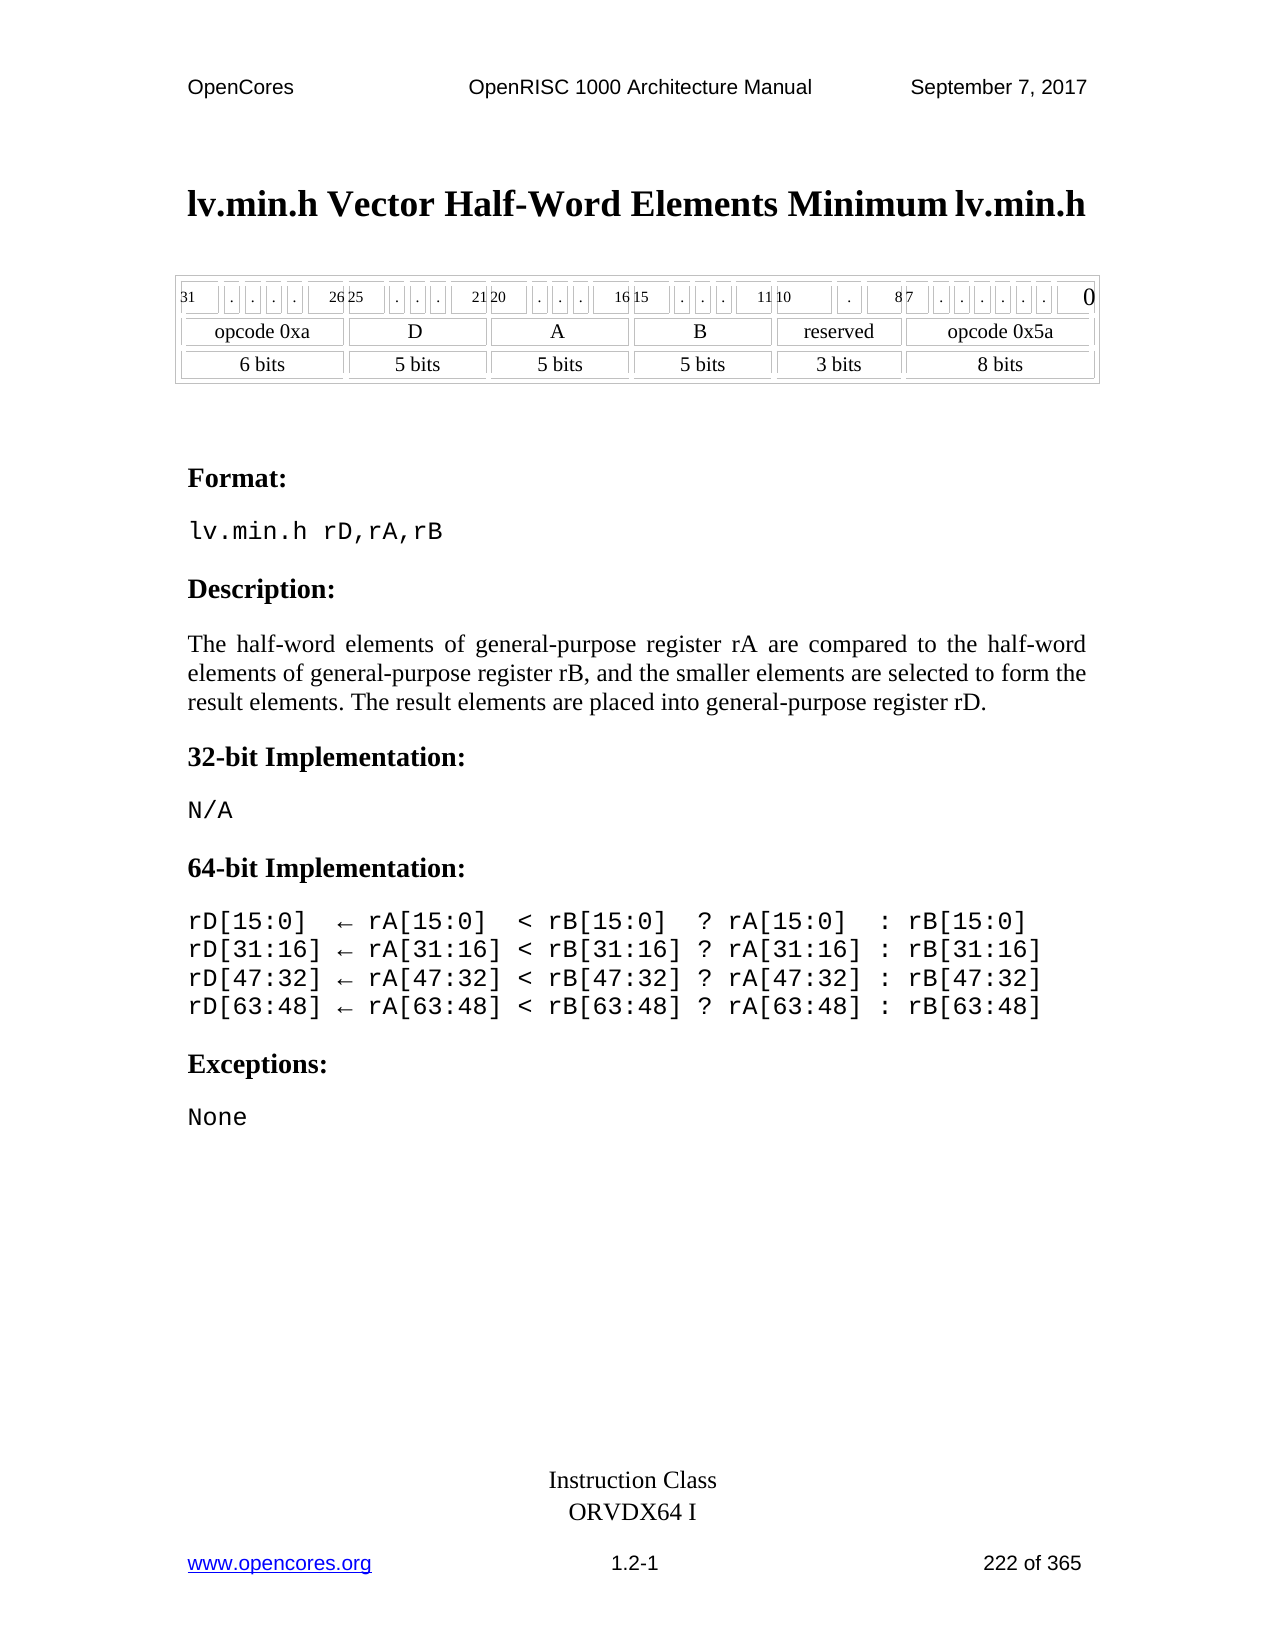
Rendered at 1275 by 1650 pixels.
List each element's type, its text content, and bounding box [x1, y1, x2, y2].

text N/A [187, 798, 1087, 826]
text The half-word elements of general-purpose register rA are compared to the half-word elements of general-purpose register rB, and the smaller elements are selected to form the result elements. The result elements are placed into general-purpose register rD. [187, 629, 1087, 715]
text Exceptions: [187, 1047, 1087, 1079]
text Description: [187, 572, 1087, 604]
text rD[15:0] ← rA[15:0] < rB[15:0] ? rA[15:0] : rB[15:0] rD[31:16] ← rA[31:16] < rB[31:16] ? rA[31:16] : rB[31:16] rD[47:32] ← rA[47:32] < rB[47:32] ? rA[47:32] : rB[47:32] rD[63:48] ← rA[63:48] < rB[63:48] ? rA[63:48] : rB[63:48] [187, 908, 1087, 1022]
text Format: [187, 461, 1087, 493]
text lv.min.h rD,rA,rB [187, 518, 1087, 547]
text None [187, 1104, 1087, 1132]
text 64-bit Implementation: [187, 851, 1087, 883]
text 32-bit Implementation: [187, 740, 1087, 773]
